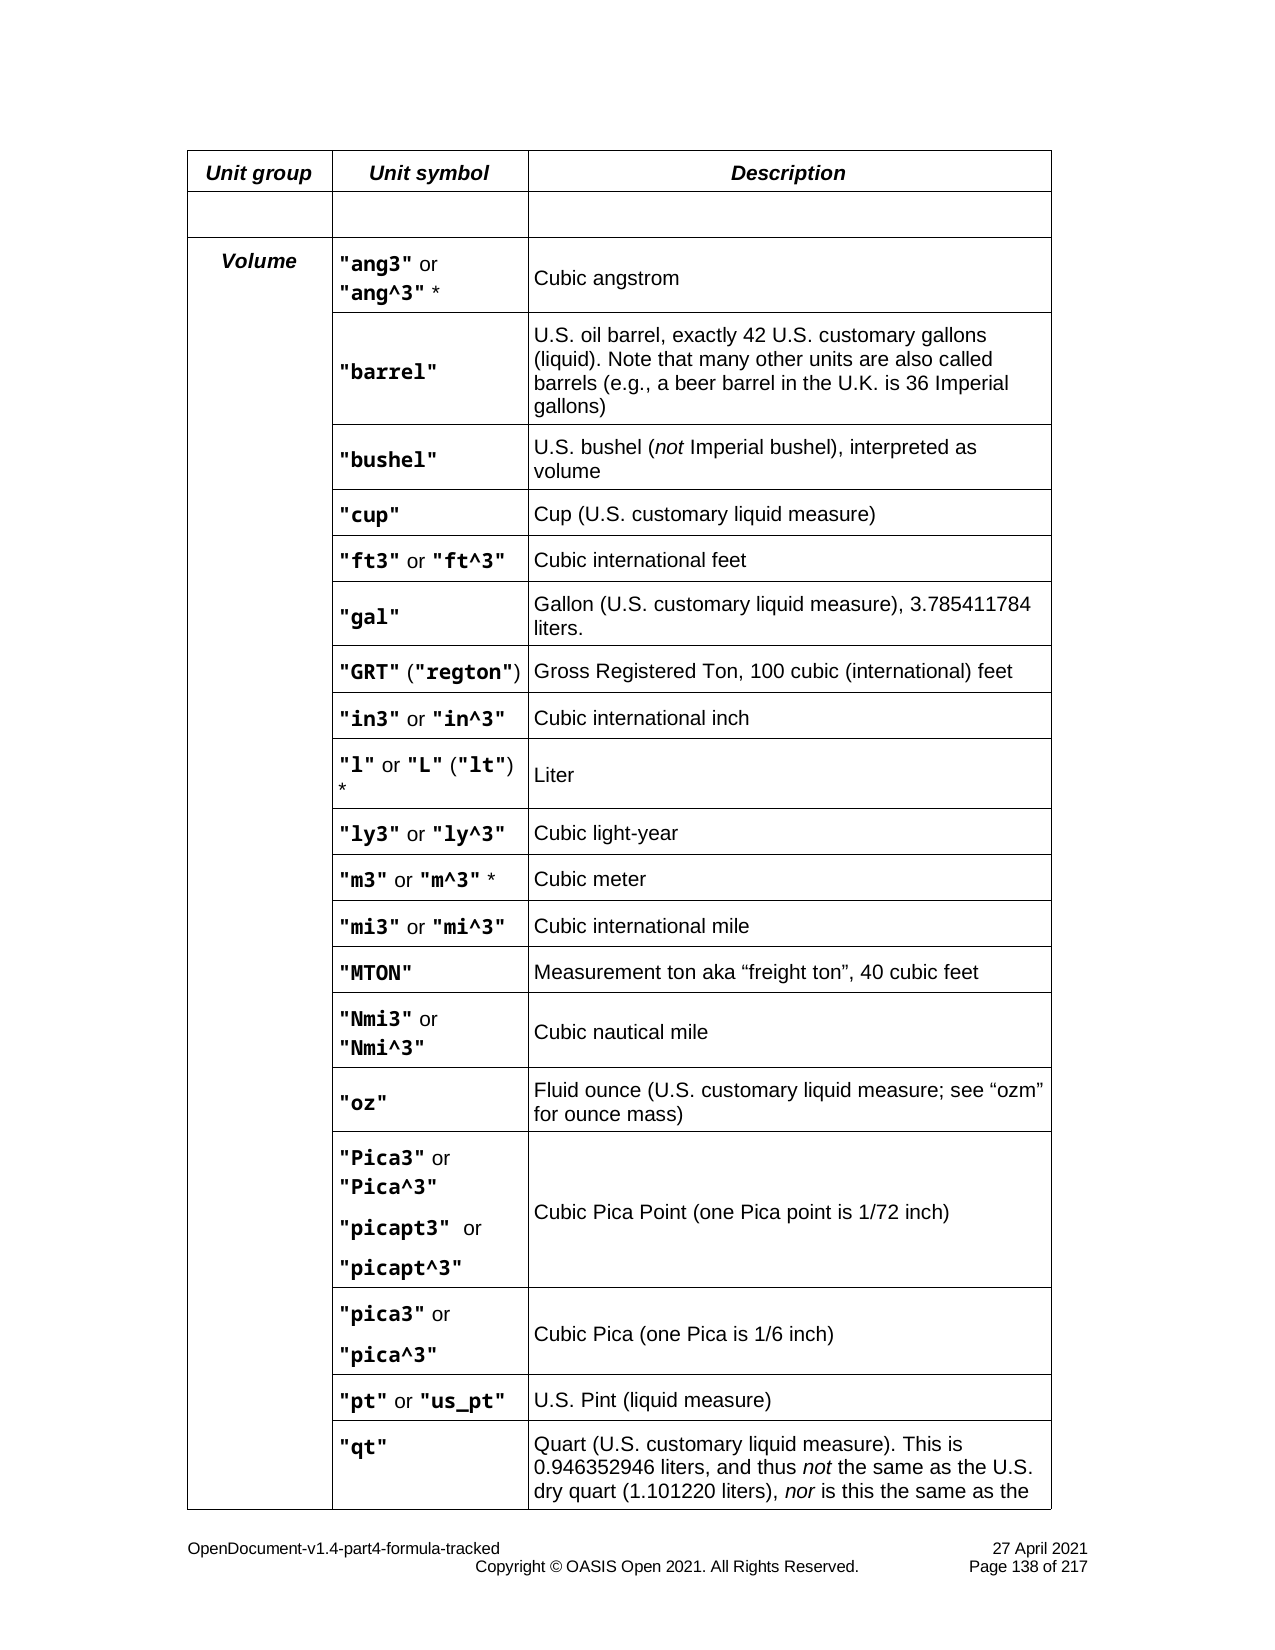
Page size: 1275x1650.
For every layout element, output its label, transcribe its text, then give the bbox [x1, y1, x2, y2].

table_cell Quart (U.S. customary liquid measure). This is 0.946352946 liters, and thus not the same as the U.S. dry quart (1.101220 liters), nor is this the same as the [529, 1421, 1051, 1508]
table_cell "bushel" [333, 425, 528, 488]
table_cell "pica3" or "pica^3" [333, 1288, 528, 1374]
table_cell "oz" [333, 1068, 528, 1131]
table_cell "l" or "L" ("lt") * [333, 739, 528, 807]
table_cell "GRT" ("regton") [333, 646, 528, 692]
table_cell Cubic meter [529, 855, 1051, 900]
table_cell Cubic international mile [529, 901, 1051, 946]
table_cell "MTON" [333, 947, 528, 992]
table_cell Cubic Pica (one Pica is 1/6 inch) [529, 1288, 1051, 1374]
table_cell Cubic nautical mile [529, 993, 1051, 1067]
table_cell "ly3" or "ly^3" [333, 809, 528, 853]
table_cell Cubic international inch [529, 693, 1051, 738]
table_cell "Pica3" or "Pica^3" "picapt3" or "picapt^3" [333, 1132, 528, 1287]
table_cell Gallon (U.S. customary liquid measure), 3.785411784 liters. [529, 582, 1051, 645]
table_cell U.S. Pint (liquid measure) [529, 1375, 1051, 1420]
table_cell U.S. oil barrel, exactly 42 U.S. customary gallons (liquid). Note that many other units are also called barrels (e.g., a beer barrel in the U.K. is 36 Imperial gallons) [529, 313, 1051, 424]
table_cell "qt" [333, 1421, 528, 1508]
table_cell "Nmi3" or "Nmi^3" [333, 993, 528, 1067]
table_cell Cubic Pica Point (one Pica point is 1/72 inch) [529, 1132, 1051, 1287]
table_cell [333, 192, 528, 237]
table_cell "gal" [333, 582, 528, 645]
table_cell Liter [529, 739, 1051, 807]
table_cell "mi3" or "mi^3" [333, 901, 528, 946]
table_cell Fluid ounce (U.S. customary liquid measure; see “ozm” for ounce mass) [529, 1068, 1051, 1131]
table_cell Cubic angstrom [529, 238, 1051, 312]
table_header Description [529, 151, 1051, 191]
table_cell "m3" or "m^3" * [333, 855, 528, 900]
table_cell U.S. bushel (not Imperial bushel), interpreted as volume [529, 425, 1051, 488]
table_cell Cubic international feet [529, 536, 1051, 581]
table_cell "ang3" or "ang^3" * [333, 238, 528, 312]
table_cell Volume [188, 238, 332, 1508]
table_header Unit group [188, 151, 332, 191]
table_cell Cup (U.S. customary liquid measure) [529, 490, 1051, 534]
table_cell "pt" or "us_pt" [333, 1375, 528, 1420]
table_header Unit symbol [333, 151, 528, 191]
table_cell Gross Registered Ton, 100 cubic (international) feet [529, 646, 1051, 692]
table_cell "cup" [333, 490, 528, 534]
table_cell [529, 192, 1051, 237]
table_cell [188, 192, 332, 237]
table_cell Cubic light-year [529, 809, 1051, 853]
table_cell "barrel" [333, 313, 528, 424]
table_cell "ft3" or "ft^3" [333, 536, 528, 581]
table_cell "in3" or "in^3" [333, 693, 528, 738]
table_cell Measurement ton aka “freight ton”, 40 cubic feet [529, 947, 1051, 992]
